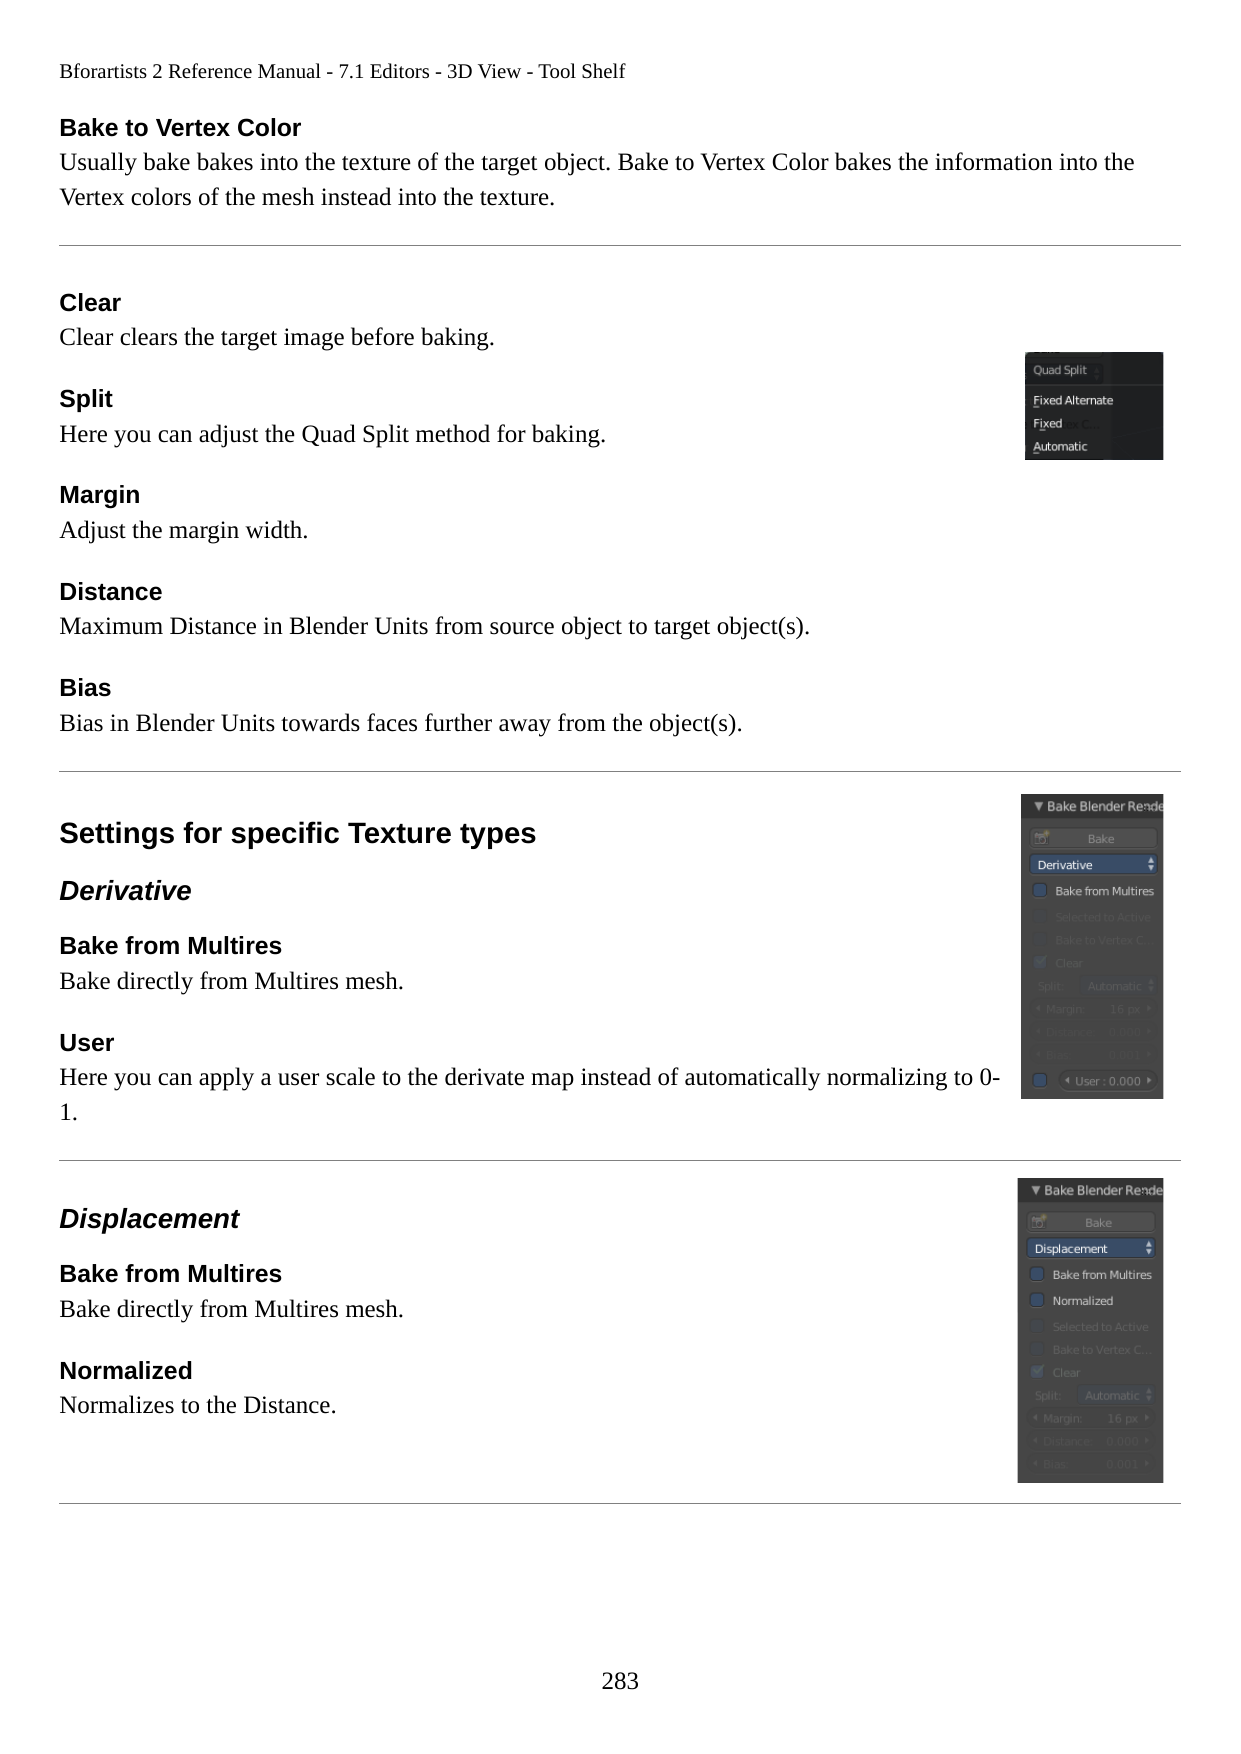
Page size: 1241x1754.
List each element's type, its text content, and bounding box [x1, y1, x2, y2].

subtitle User [59, 1028, 1021, 1056]
subtitle Clear [59, 288, 1181, 316]
subtitle Settings for specific Texture types [59, 816, 1021, 849]
subtitle [1164, 384, 1181, 412]
subtitle [1164, 874, 1181, 906]
text Normalizes to the Distance. [59, 1391, 1017, 1419]
subtitle Bake from Multires [59, 1259, 1017, 1288]
subtitle Margin [59, 480, 1181, 509]
subtitle [1164, 1259, 1181, 1288]
picture [1021, 794, 1164, 1099]
text Usually bake bakes into the texture of the target object. Bake to Vertex Color bakes the information into the Vertex colors of the mesh instead into the texture. [59, 147, 1181, 211]
subtitle Derivative [59, 874, 1021, 906]
text Bake directly from Multires mesh. [59, 966, 1021, 995]
subtitle [1164, 1028, 1181, 1056]
text Here you can adjust the Quad Split method for baking. [59, 419, 1025, 447]
picture [1025, 352, 1164, 460]
subtitle Bake from Multires [59, 931, 1021, 960]
picture [1017, 1178, 1164, 1483]
subtitle Split [59, 384, 1025, 412]
subtitle Normalized [59, 1356, 1017, 1384]
subtitle [1164, 931, 1181, 960]
subtitle Displacement [59, 1203, 1017, 1234]
text Clear clears the target image before baking. [59, 322, 1181, 351]
subtitle [1164, 1356, 1181, 1384]
subtitle [1164, 1203, 1181, 1234]
text Bias in Blender Units towards faces further away from the object(s). [59, 708, 1181, 737]
subtitle Bias [59, 673, 1181, 702]
text Here you can apply a user scale to the derivate map instead of automatically normalizing to 0-1. [59, 1062, 1181, 1126]
subtitle Bake to Vertex Color [59, 113, 1181, 141]
text Maximum Distance in Blender Units from source object to target object(s). [59, 611, 1181, 640]
text Adjust the margin width. [59, 515, 1181, 544]
subtitle Distance [59, 577, 1181, 605]
text Bake directly from Multires mesh. [59, 1294, 1017, 1323]
